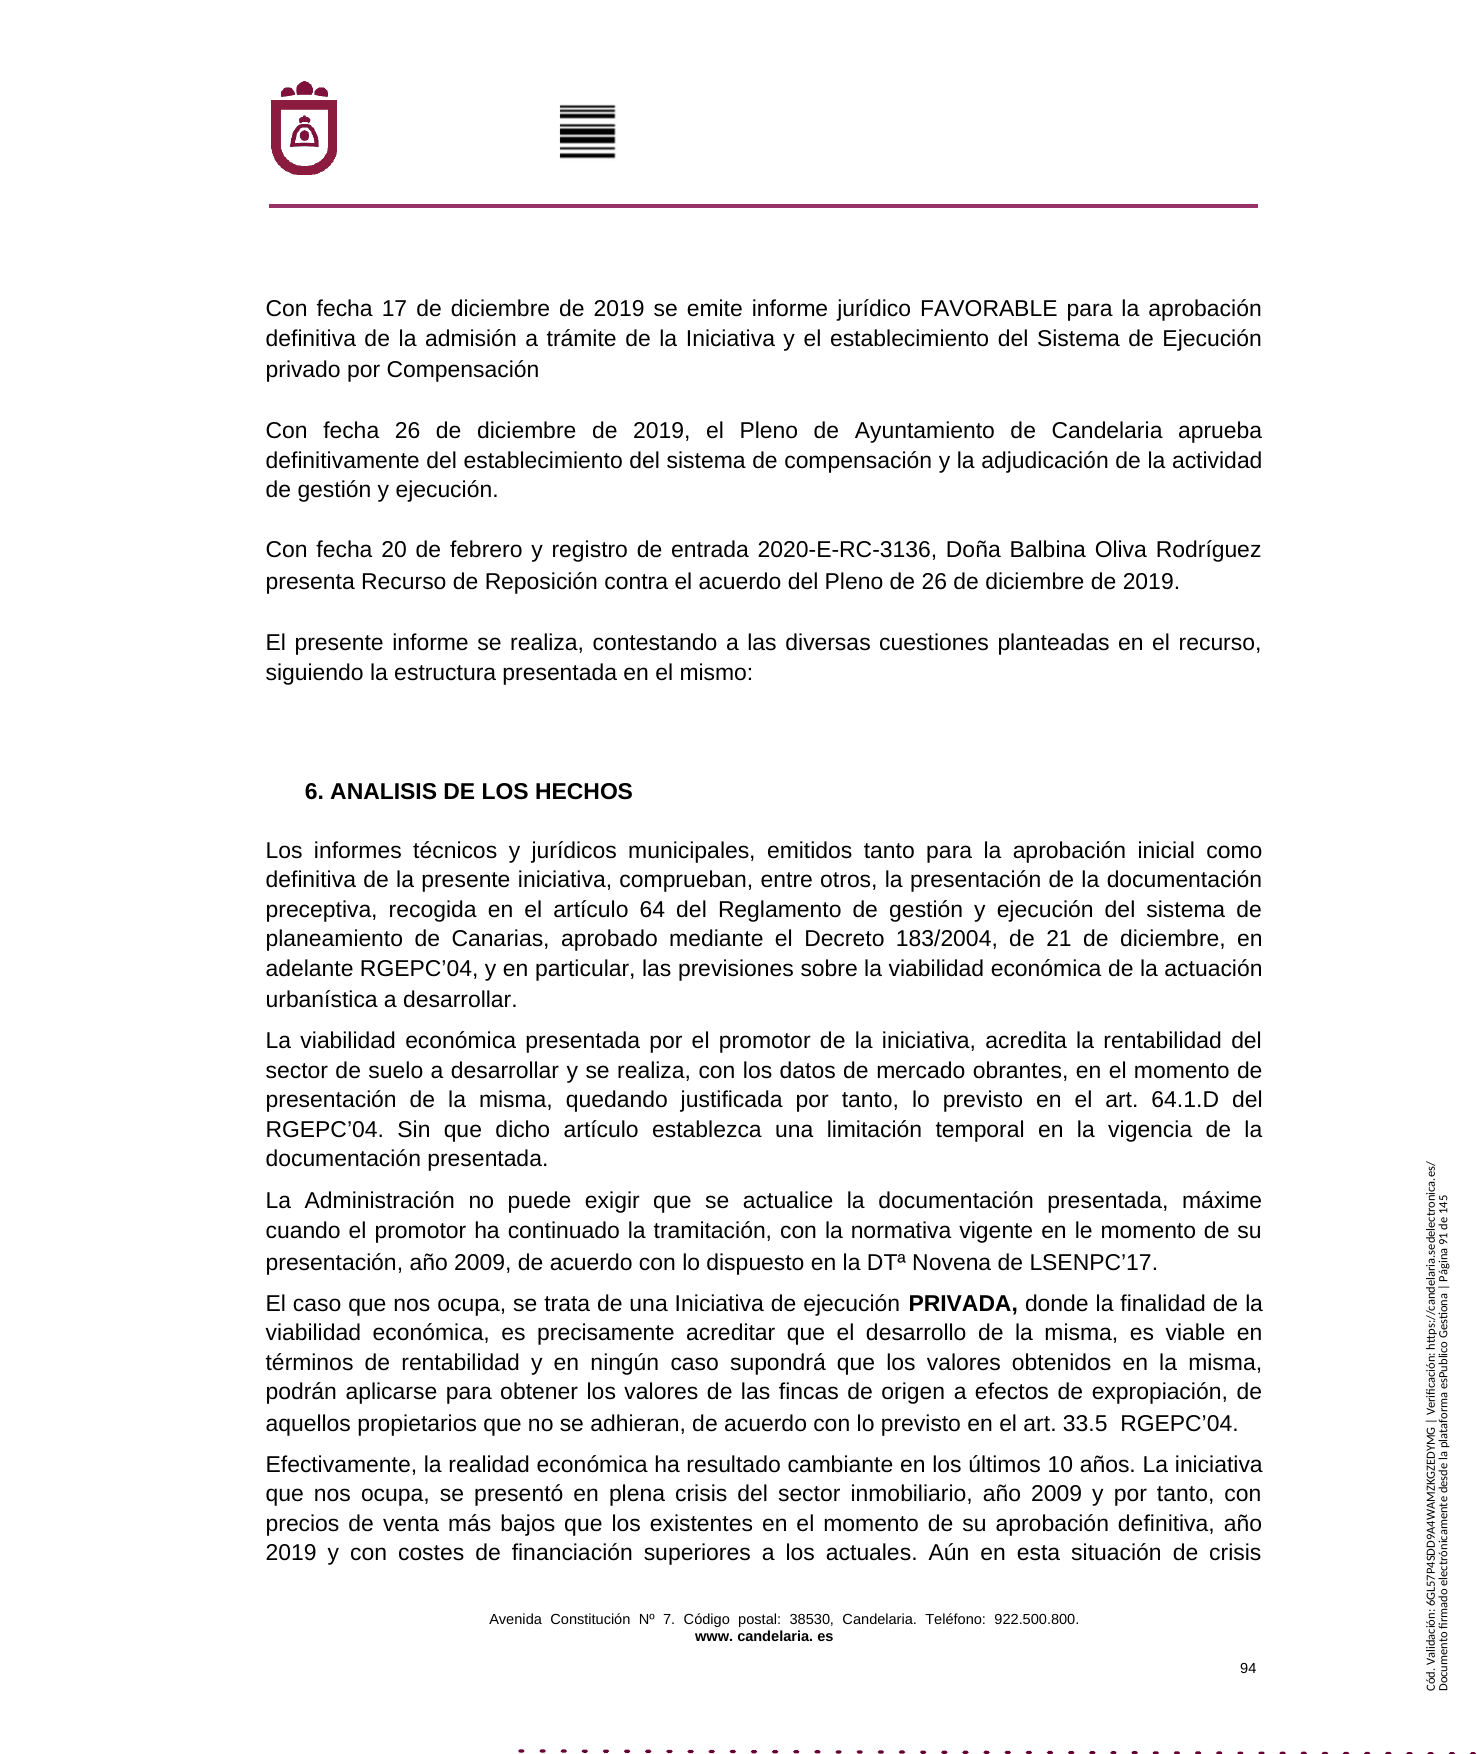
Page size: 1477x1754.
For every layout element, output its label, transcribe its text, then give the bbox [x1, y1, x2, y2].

text La Administración no puede exigir que se actualice la documentación presentada, máxime cuando el promotor ha continuado la tramitación, con la normativa vigente en le momento de su presentación, año 2009, de acuerdo con lo dispuesto en la DTª Novena de LSENPC’17. [265, 1187, 1263, 1276]
text Con fecha 17 de diciembre de 2019 se emite informe jurídico FAVORABLE para la aprobación definitiva de la admisión a trámite de la Iniciativa y el establecimiento del Sistema de Ejecución privado por Compensación [265, 295, 1263, 383]
text Con fecha 26 de diciembre de 2019, el Pleno de Ayuntamiento de Candelaria aprueba definitivamente del establecimiento del sistema de compensación y la adjudicación de la actividad de gestión y ejecución. [265, 417, 1263, 503]
text Los informes técnicos y jurídicos municipales, emitidos tanto para la aprobación inicial como definitiva de la presente iniciativa, comprueban, entre otros, la presentación de la documentación preceptiva, recogida en el artículo 64 del Reglamento de gestión y ejecución del sistema de planeamiento de Canarias, aprobado mediante el Decreto 183/2004, de 21 de diciembre, en adelante RGEPC’04, y en particular, las previsiones sobre la viabilidad económica de la actuación urbanística a desarrollar. [265, 837, 1263, 1013]
text 6. ANALISIS DE LOS HECHOS [304, 778, 1263, 805]
text Con fecha 20 de febrero y registro de entrada 2020-E-RC-3136, Doña Balbina Oliva Rodríguez presenta Recurso de Reposición contra el acuerdo del Pleno de 26 de diciembre de 2019. [265, 536, 1263, 595]
text El caso que nos ocupa, se trata de una Iniciativa de ejecución PRIVADA, donde la finalidad de la viabilidad económica, es precisamente acreditar que el desarrollo de la misma, es viable en términos de rentabilidad y en ningún caso supondrá que los valores obtenidos en la misma, podrán aplicarse para obtener los valores de las fincas de origen a efectos de expropiación, de aquellos propietarios que no se adhieran, de acuerdo con lo previsto en el art. 33.5 RGEPC’04. [265, 1289, 1263, 1436]
text La viabilidad económica presentada por el promotor de la iniciativa, acredita la rentabilidad del sector de suelo a desarrollar y se realiza, con los datos de mercado obrantes, en el momento de presentación de la misma, quedando justificada por tanto, lo previsto en el art. 64.1.D del RGEPC’04. Sin que dicho artículo establezca una limitación temporal en la vigencia de la documentación presentada. [265, 1027, 1263, 1172]
text El presente informe se realiza, contestando a las diversas cuestiones planteadas en el recurso, siguiendo la estructura presentada en el mismo: [265, 629, 1263, 685]
text Efectivamente, la realidad económica ha resultado cambiante en los últimos 10 años. La iniciativa que nos ocupa, se presentó en plena crisis del sector inmobiliario, año 2009 y por tanto, con precios de venta más bajos que los existentes en el momento de su aprobación definitiva, año 2019 y con costes de financiación superiores a los actuales. Aún en esta situación de crisis [265, 1451, 1263, 1566]
